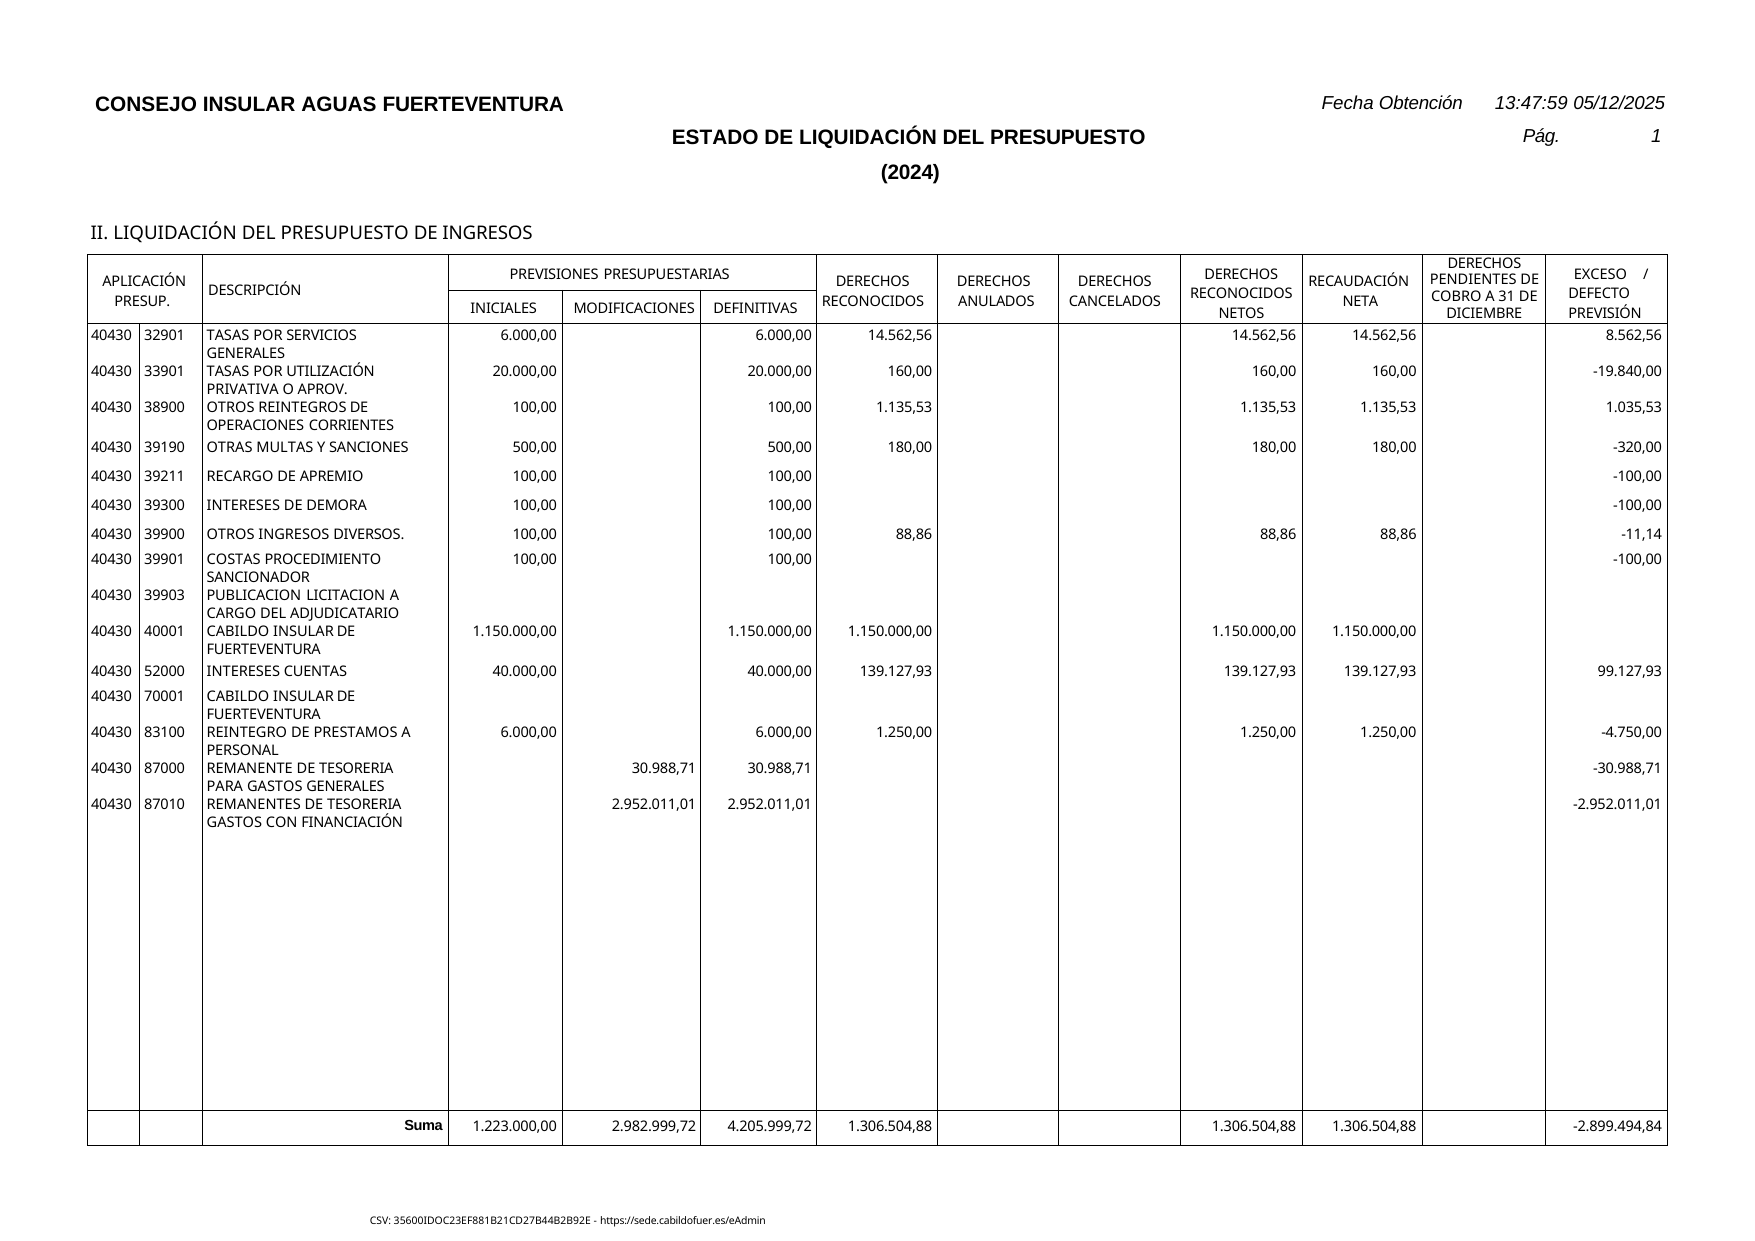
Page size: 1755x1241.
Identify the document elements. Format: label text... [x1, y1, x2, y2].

table_cell [817, 641, 937, 659]
table_cell [449, 814, 562, 1110]
table_cell 30.988,71 [701, 760, 816, 778]
table_cell 100,00 [449, 489, 562, 517]
table_cell -100,00 [1546, 459, 1667, 488]
table_cell [563, 399, 700, 417]
table_cell [563, 587, 700, 605]
table_cell [701, 706, 816, 724]
table_cell 1.150.000,00 [449, 623, 562, 641]
table_cell [449, 641, 562, 659]
table_cell [88, 1111, 139, 1145]
table_cell 40430 [88, 659, 139, 684]
table_cell [140, 742, 202, 760]
table_cell 30.988,71 [563, 760, 700, 778]
table_cell [140, 417, 202, 435]
table_cell [563, 724, 700, 742]
table_cell 160,00 [817, 363, 937, 381]
table_cell PARA GASTOS GENERALES [203, 778, 448, 796]
table_cell [563, 814, 700, 1110]
table_cell 100,00 [701, 547, 816, 569]
table_cell -100,00 [1546, 547, 1667, 569]
table_cell 180,00 [817, 435, 937, 459]
table_cell [563, 435, 700, 459]
table_cell [88, 641, 139, 659]
table_cell 32901 [140, 324, 202, 345]
table_cell [817, 587, 937, 605]
table_cell 500,00 [449, 435, 562, 459]
table_cell 52000 [140, 659, 202, 684]
table_cell FUERTEVENTURA [203, 706, 448, 724]
table_cell [563, 547, 700, 569]
table_cell 39903 [140, 587, 202, 605]
table_cell [140, 345, 202, 363]
table_cell 100,00 [701, 399, 816, 417]
table_cell [1546, 417, 1667, 435]
table_cell [1546, 345, 1667, 363]
table_cell [449, 778, 562, 796]
table_cell [1546, 587, 1667, 605]
table_cell 40430 [88, 489, 139, 517]
table_cell [817, 381, 937, 399]
table_cell [449, 417, 562, 435]
table_cell 39211 [140, 459, 202, 488]
table_cell 1.150.000,00 [701, 623, 816, 641]
table_cell 100,00 [701, 518, 816, 547]
table_cell [1181, 814, 1302, 1110]
table_cell 8.562,56 [1546, 324, 1667, 345]
table_cell [1059, 324, 1180, 1110]
table_cell 4.205.999,72 [701, 1111, 816, 1145]
table_cell [701, 417, 816, 435]
table_cell [449, 760, 562, 778]
table_cell 40430 [88, 518, 139, 547]
table_cell [563, 381, 700, 399]
table_cell Suma [203, 1111, 448, 1145]
table_cell 40430 [88, 324, 139, 345]
table_cell [1181, 489, 1302, 517]
table_cell [817, 796, 937, 814]
table_cell 38900 [140, 399, 202, 417]
table_cell 2.952.011,01 [701, 796, 816, 814]
table_cell [88, 778, 139, 796]
table_cell [701, 778, 816, 796]
table_cell 100,00 [449, 459, 562, 488]
table_cell [817, 814, 937, 1110]
table_cell TASAS POR SERVICIOS [203, 324, 448, 345]
table_cell [88, 345, 139, 363]
table_cell [1181, 569, 1302, 587]
text II. LIQUIDACIÓN DEL PRESUPUESTO DE INGRESOS [90, 219, 1680, 245]
table_cell [1546, 569, 1667, 587]
table_cell [1546, 623, 1667, 641]
table_cell [1546, 605, 1667, 623]
table_cell [1423, 1111, 1545, 1145]
table_cell [1303, 684, 1422, 706]
table_cell [1546, 706, 1667, 724]
table_cell [449, 706, 562, 724]
table_cell 100,00 [449, 518, 562, 547]
table_cell [563, 659, 700, 684]
table_cell [701, 814, 816, 1110]
table_cell CARGO DEL ADJUDICATARIO [203, 605, 448, 623]
table_cell 139.127,93 [817, 659, 937, 684]
table_cell 2.982.999,72 [563, 1111, 700, 1145]
table_cell 99.127,93 [1546, 659, 1667, 684]
table_cell [817, 778, 937, 796]
table_cell 139.127,93 [1181, 659, 1302, 684]
table_header EXCESO / DEFECTO PREVISIÓN [1546, 255, 1667, 323]
table_cell 83100 [140, 724, 202, 742]
table_cell [1181, 345, 1302, 363]
table_cell [563, 518, 700, 547]
table_cell TASAS POR UTILIZACIÓN [203, 363, 448, 381]
table_cell INTERESES DE DEMORA [203, 489, 448, 517]
table_cell [1181, 641, 1302, 659]
table_cell 100,00 [701, 459, 816, 488]
table_cell 6.000,00 [449, 724, 562, 742]
table_cell [1303, 587, 1422, 605]
table_cell 160,00 [1181, 363, 1302, 381]
table_cell [817, 684, 937, 706]
table_cell [563, 742, 700, 760]
table_cell [938, 324, 1058, 1110]
table_cell 1.150.000,00 [1181, 623, 1302, 641]
table_cell [140, 778, 202, 796]
table_cell [1546, 684, 1667, 706]
table_cell [563, 778, 700, 796]
table_cell [817, 569, 937, 587]
table_cell 6.000,00 [701, 724, 816, 742]
table_cell 180,00 [1181, 435, 1302, 459]
table_cell [1303, 459, 1422, 488]
table_cell 1.223.000,00 [449, 1111, 562, 1145]
table_cell 1.306.504,88 [1181, 1111, 1302, 1145]
table_cell -19.840,00 [1546, 363, 1667, 381]
table_cell 14.562,56 [1303, 324, 1422, 345]
table_cell [1303, 489, 1422, 517]
table_cell [1303, 760, 1422, 778]
table_cell 20.000,00 [701, 363, 816, 381]
table_cell 40430 [88, 684, 139, 706]
table_cell 6.000,00 [449, 324, 562, 345]
table_cell [140, 706, 202, 724]
table_cell 1.250,00 [1181, 724, 1302, 742]
table_cell [449, 587, 562, 605]
table_cell 500,00 [701, 435, 816, 459]
table_cell [1303, 417, 1422, 435]
table_cell 40430 [88, 459, 139, 488]
table_cell [701, 381, 816, 399]
table_cell [88, 742, 139, 760]
table_cell [449, 684, 562, 706]
table_cell [817, 489, 937, 517]
table_cell [1303, 796, 1422, 814]
table_cell INICIALES [449, 291, 562, 323]
table_header RECAUDACIÓN NETA [1303, 255, 1422, 323]
table_cell [817, 459, 937, 488]
table_cell [701, 742, 816, 760]
table_cell [88, 814, 139, 1110]
table_cell REMANENTE DE TESORERIA [203, 760, 448, 778]
table_cell [563, 417, 700, 435]
table_cell 100,00 [449, 399, 562, 417]
table_cell [701, 684, 816, 706]
table_cell 40430 [88, 547, 139, 569]
table_cell 40001 [140, 623, 202, 641]
table_header DERECHOS RECONOCIDOS [817, 255, 937, 323]
table_cell 1.306.504,88 [1303, 1111, 1422, 1145]
table_cell 20.000,00 [449, 363, 562, 381]
table_cell [817, 742, 937, 760]
table_cell [449, 569, 562, 587]
table_cell [701, 569, 816, 587]
table_cell [1303, 547, 1422, 569]
table_header DERECHOS CANCELADOS [1059, 255, 1180, 323]
table_cell [449, 381, 562, 399]
table_cell 1.135,53 [817, 399, 937, 417]
table_cell [701, 605, 816, 623]
table_cell OTRAS MULTAS Y SANCIONES [203, 435, 448, 459]
table_cell [1181, 706, 1302, 724]
table_header DERECHOS ANULADOS [938, 255, 1058, 323]
table_cell [1181, 459, 1302, 488]
table_cell 1.306.504,88 [817, 1111, 937, 1145]
table_cell 40.000,00 [701, 659, 816, 684]
table_cell [563, 324, 700, 345]
table_cell [817, 547, 937, 569]
table_cell 160,00 [1303, 363, 1422, 381]
table_cell 39190 [140, 435, 202, 459]
table_cell 40430 [88, 363, 139, 381]
table_cell [1303, 706, 1422, 724]
table_cell 33901 [140, 363, 202, 381]
table_cell 40.000,00 [449, 659, 562, 684]
table_cell -2.899.494,84 [1546, 1111, 1667, 1145]
table_cell [563, 459, 700, 488]
table_cell 40430 [88, 760, 139, 778]
table_cell [88, 706, 139, 724]
table_cell [1423, 324, 1545, 1110]
table_cell 40430 [88, 399, 139, 417]
table_cell [817, 760, 937, 778]
table_header DERECHOS RECONOCIDOS NETOS [1181, 255, 1302, 323]
table_cell 87000 [140, 760, 202, 778]
table_cell [563, 706, 700, 724]
table_cell 1.135,53 [1303, 399, 1422, 417]
table_cell [701, 587, 816, 605]
table_cell [1181, 547, 1302, 569]
table_cell 6.000,00 [701, 324, 816, 345]
table_cell [1181, 381, 1302, 399]
table_cell [1303, 814, 1422, 1110]
table_cell [563, 345, 700, 363]
table_cell [1181, 587, 1302, 605]
table_cell [1181, 684, 1302, 706]
table_cell [1546, 641, 1667, 659]
table_cell 2.952.011,01 [563, 796, 700, 814]
table_cell 40430 [88, 623, 139, 641]
table_cell 1.150.000,00 [1303, 623, 1422, 641]
table_cell [1059, 1111, 1180, 1145]
table_cell REINTEGRO DE PRESTAMOS A [203, 724, 448, 742]
table_cell [1303, 381, 1422, 399]
table_cell GASTOS CON FINANCIACIÓN [203, 814, 448, 1110]
table_cell PERSONAL [203, 742, 448, 760]
table_header DERECHOS PENDIENTES DE COBRO A 31 DE DICIEMBRE [1423, 255, 1545, 323]
table_cell [1181, 417, 1302, 435]
table_cell 100,00 [449, 547, 562, 569]
table_cell PUBLICACION LICITACION A [203, 587, 448, 605]
table_cell [140, 641, 202, 659]
text (2024) [150, 160, 1671, 184]
table_cell [140, 814, 202, 1110]
table_cell -100,00 [1546, 489, 1667, 517]
table_cell [1303, 345, 1422, 363]
table_cell [563, 489, 700, 517]
table_cell 100,00 [701, 489, 816, 517]
table_cell REMANENTES DE TESORERIA [203, 796, 448, 814]
table_cell PRIVATIVA O APROV. [203, 381, 448, 399]
table_cell GENERALES [203, 345, 448, 363]
table_cell [1303, 742, 1422, 760]
table_cell OTROS REINTEGROS DE [203, 399, 448, 417]
table_cell 39901 [140, 547, 202, 569]
table_cell [449, 796, 562, 814]
table_cell [701, 641, 816, 659]
table_cell [1546, 742, 1667, 760]
table_cell [449, 605, 562, 623]
table_cell -2.952.011,01 [1546, 796, 1667, 814]
table_cell [140, 381, 202, 399]
table_cell [1303, 778, 1422, 796]
table_cell FUERTEVENTURA [203, 641, 448, 659]
table_cell [1303, 569, 1422, 587]
table_cell 1.035,53 [1546, 399, 1667, 417]
table_cell 1.250,00 [817, 724, 937, 742]
table_cell [817, 345, 937, 363]
table_cell [938, 1111, 1058, 1145]
table_cell [449, 345, 562, 363]
table_cell 88,86 [817, 518, 937, 547]
table_cell [563, 623, 700, 641]
table_cell 39300 [140, 489, 202, 517]
table_cell 70001 [140, 684, 202, 706]
table_cell 40430 [88, 435, 139, 459]
table_cell [563, 363, 700, 381]
table_cell [88, 417, 139, 435]
table_cell 40430 [88, 724, 139, 742]
table_cell [1181, 778, 1302, 796]
table_cell [701, 345, 816, 363]
table_cell [88, 569, 139, 587]
table_cell [817, 605, 937, 623]
table_cell 139.127,93 [1303, 659, 1422, 684]
table_cell -30.988,71 [1546, 760, 1667, 778]
table_cell 40430 [88, 796, 139, 814]
table_cell [88, 381, 139, 399]
table_cell 39900 [140, 518, 202, 547]
table_cell [1546, 381, 1667, 399]
table_cell OTROS INGRESOS DIVERSOS. [203, 518, 448, 547]
table_cell [1181, 760, 1302, 778]
table_cell 1.250,00 [1303, 724, 1422, 742]
table_cell 40430 [88, 587, 139, 605]
table_cell [563, 569, 700, 587]
table_cell [817, 706, 937, 724]
table_cell OPERACIONES CORRIENTES [203, 417, 448, 435]
table_cell [1546, 778, 1667, 796]
table_cell DEFINITIVAS [701, 291, 816, 323]
table_cell CABILDO INSULAR DE [203, 623, 448, 641]
table_cell [1546, 814, 1667, 1110]
table_header DESCRIPCIÓN [203, 255, 448, 323]
table_cell [1303, 641, 1422, 659]
table_cell [140, 569, 202, 587]
table_cell 88,86 [1303, 518, 1422, 547]
table_cell 180,00 [1303, 435, 1422, 459]
table_cell [88, 605, 139, 623]
table_cell [449, 742, 562, 760]
table_cell [563, 684, 700, 706]
table_cell -4.750,00 [1546, 724, 1667, 742]
table_cell [1303, 605, 1422, 623]
table_cell 87010 [140, 796, 202, 814]
table_cell [1181, 796, 1302, 814]
table_cell SANCIONADOR [203, 569, 448, 587]
table_cell MODIFICACIONES [563, 291, 700, 323]
table_cell 14.562,56 [1181, 324, 1302, 345]
table_cell [1181, 742, 1302, 760]
table_cell INTERESES CUENTAS [203, 659, 448, 684]
table_header APLICACIÓN PRESUP. [88, 255, 202, 323]
table_cell CABILDO INSULAR DE [203, 684, 448, 706]
table_cell [140, 605, 202, 623]
table_cell -11,14 [1546, 518, 1667, 547]
table_cell RECARGO DE APREMIO [203, 459, 448, 488]
table_cell -320,00 [1546, 435, 1667, 459]
table_cell [563, 641, 700, 659]
table_header PREVISIONES PRESUPUESTARIAS [449, 255, 816, 290]
table_cell COSTAS PROCEDIMIENTO [203, 547, 448, 569]
table_cell [140, 1111, 202, 1145]
table_cell [1181, 605, 1302, 623]
table_cell 1.150.000,00 [817, 623, 937, 641]
table_cell 14.562,56 [817, 324, 937, 345]
table_cell [817, 417, 937, 435]
table_cell 1.135,53 [1181, 399, 1302, 417]
table_cell 88,86 [1181, 518, 1302, 547]
table_cell [563, 605, 700, 623]
